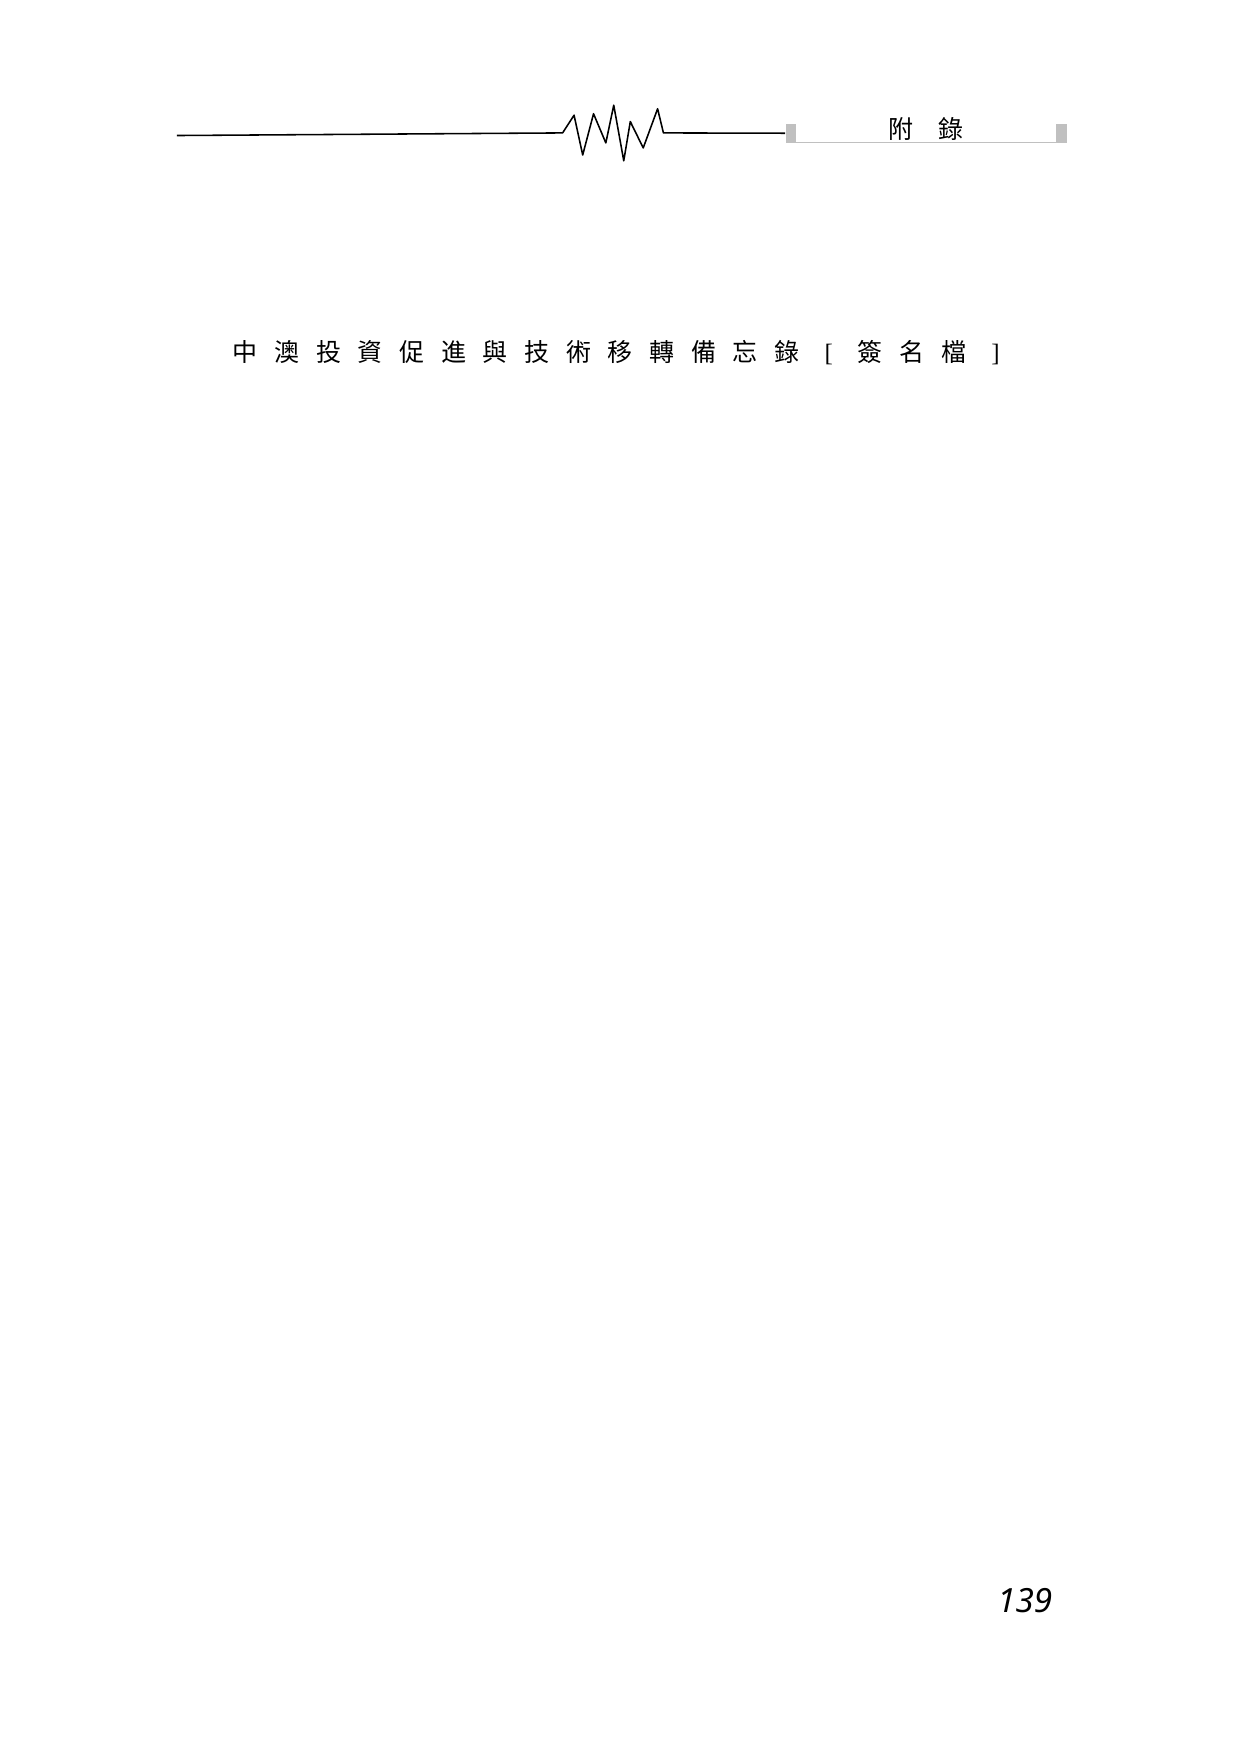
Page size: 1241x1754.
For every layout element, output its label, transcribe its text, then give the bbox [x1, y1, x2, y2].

text 中澳投資促進與技術移轉備忘錄[簽名檔] [183, 299, 1058, 361]
